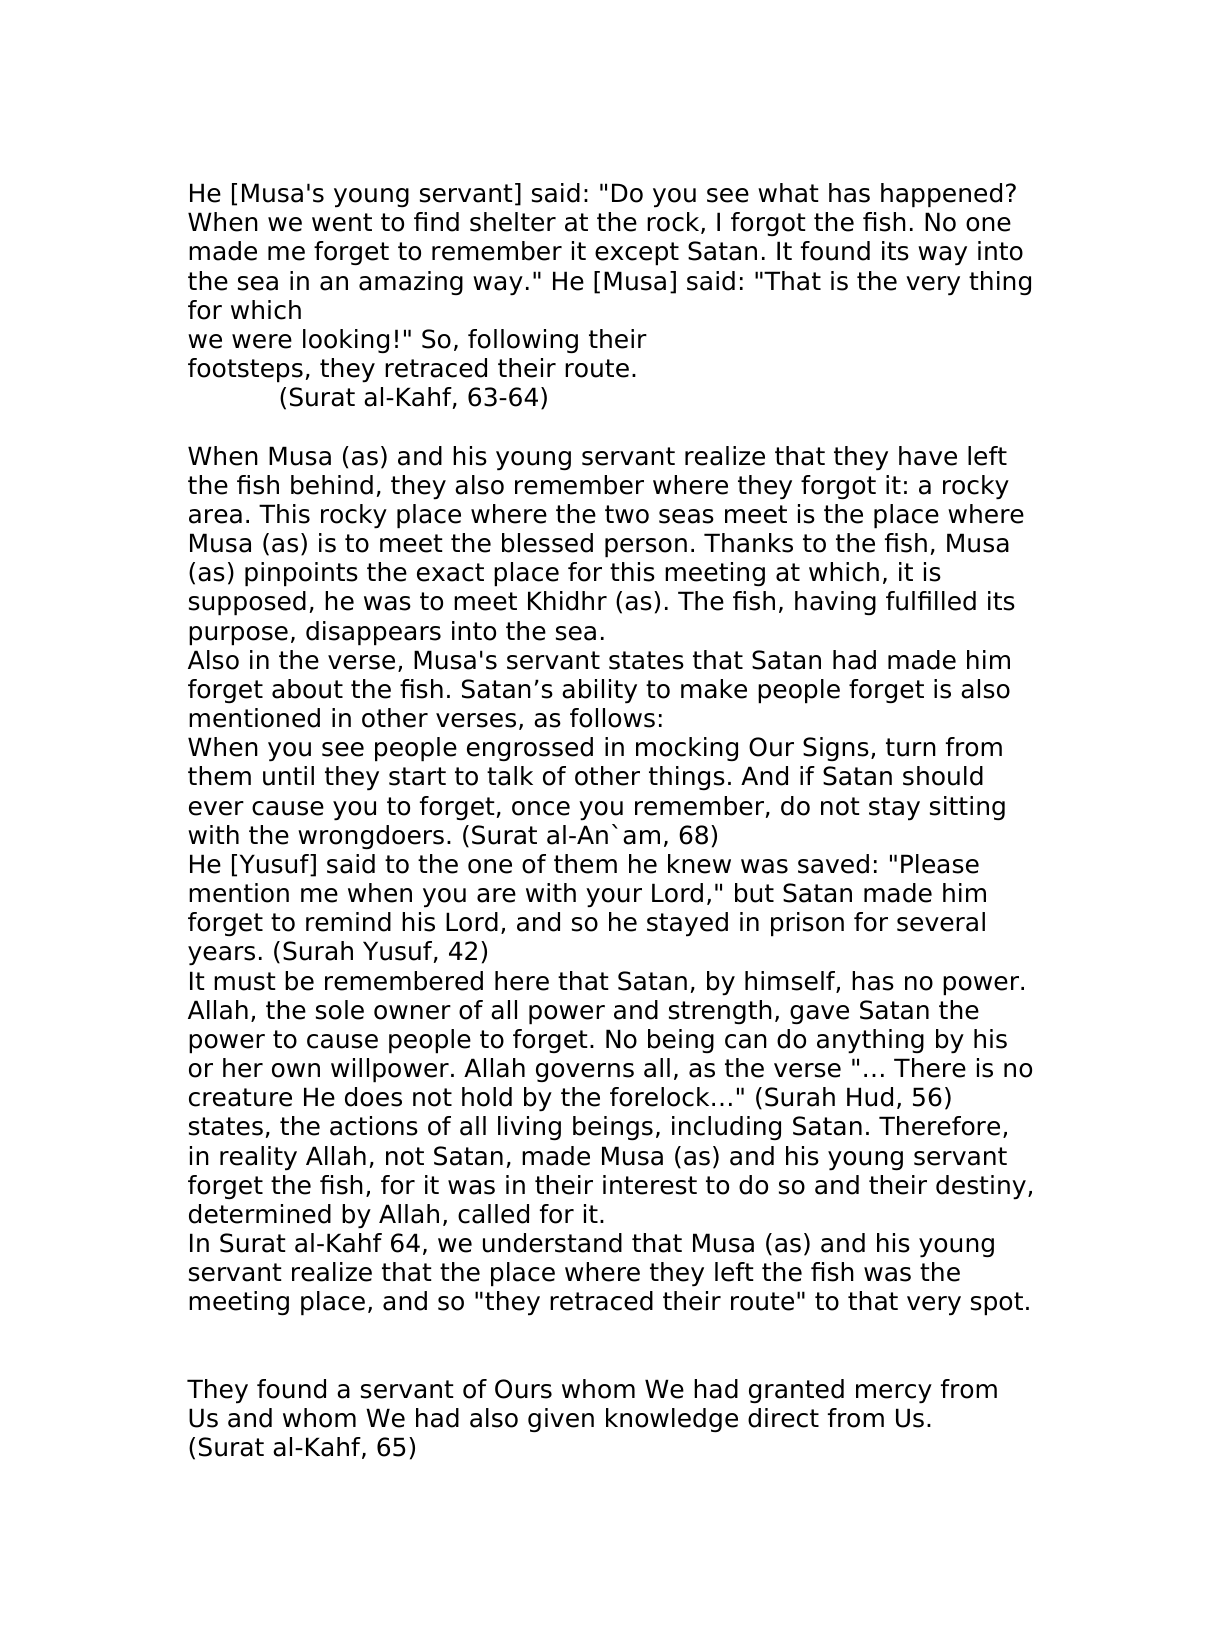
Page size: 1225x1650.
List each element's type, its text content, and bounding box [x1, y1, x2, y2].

text When you see people engrossed in mocking Our Signs, turn from them until they start to talk of other things. And if Satan should ever cause you to forget, once you remember, do not stay sitting with the wrongdoers. (Surat al-An`am, 68) [187, 733, 1037, 850]
text He [Yusuf] said to the one of them he knew was saved: "Please mention me when you are with your Lord," but Satan made him forget to remind his Lord, and so he stayed in prison for several years. (Surah Yusuf, 42) [187, 850, 1037, 967]
text (Surat al-Kahf, 63-64) [187, 383, 1037, 412]
text Also in the verse, Musa's servant states that Satan had made him forget about the fish. Satan’s ability to make people forget is also mentioned in other verses, as follows: [187, 646, 1037, 733]
text we were looking!" So, following their [187, 325, 1037, 354]
text When Musa (as) and his young servant realize that they have left the fish behind, they also remember where they forgot it: a rocky area. This rocky place where the two seas meet is the place where Musa (as) is to meet the blessed person. Thanks to the fish, Musa (as) pinpoints the exact place for this meeting at which, it is supposed, he was to meet Khidhr (as). The fish, having fulfilled its purpose, disappears into the sea. [187, 442, 1037, 646]
text He [Musa's young servant] said: "Do you see what has happened? When we went to find shelter at the rock, I forgot the fish. No one made me forget to remember it except Satan. It found its way into the sea in an amazing way." He [Musa] said: "That is the very thing for which [187, 179, 1037, 325]
text It must be remembered here that Satan, by himself, has no power. Allah, the sole owner of all power and strength, gave Satan the power to cause people to forget. No being can do anything by his or her own willpower. Allah governs all, as the verse "… There is no creature He does not hold by the forelock…" (Surah Hud, 56) states, the actions of all living beings, including Satan. Therefore, in reality Allah, not Satan, made Musa (as) and his young servant forget the fish, for it was in their interest to do so and their destiny, determined by Allah, called for it. [187, 967, 1037, 1229]
text They found a servant of Ours whom We had granted mercy from Us and whom We had also given knowledge direct from Us. [187, 1375, 1037, 1433]
text (Surat al-Kahf, 65) [187, 1433, 1037, 1462]
text In Surat al-Kahf 64, we understand that Musa (as) and his young servant realize that the place where they left the fish was the meeting place, and so "they retraced their route" to that very spot. [187, 1229, 1037, 1317]
text footsteps, they retraced their route. [187, 354, 1037, 383]
